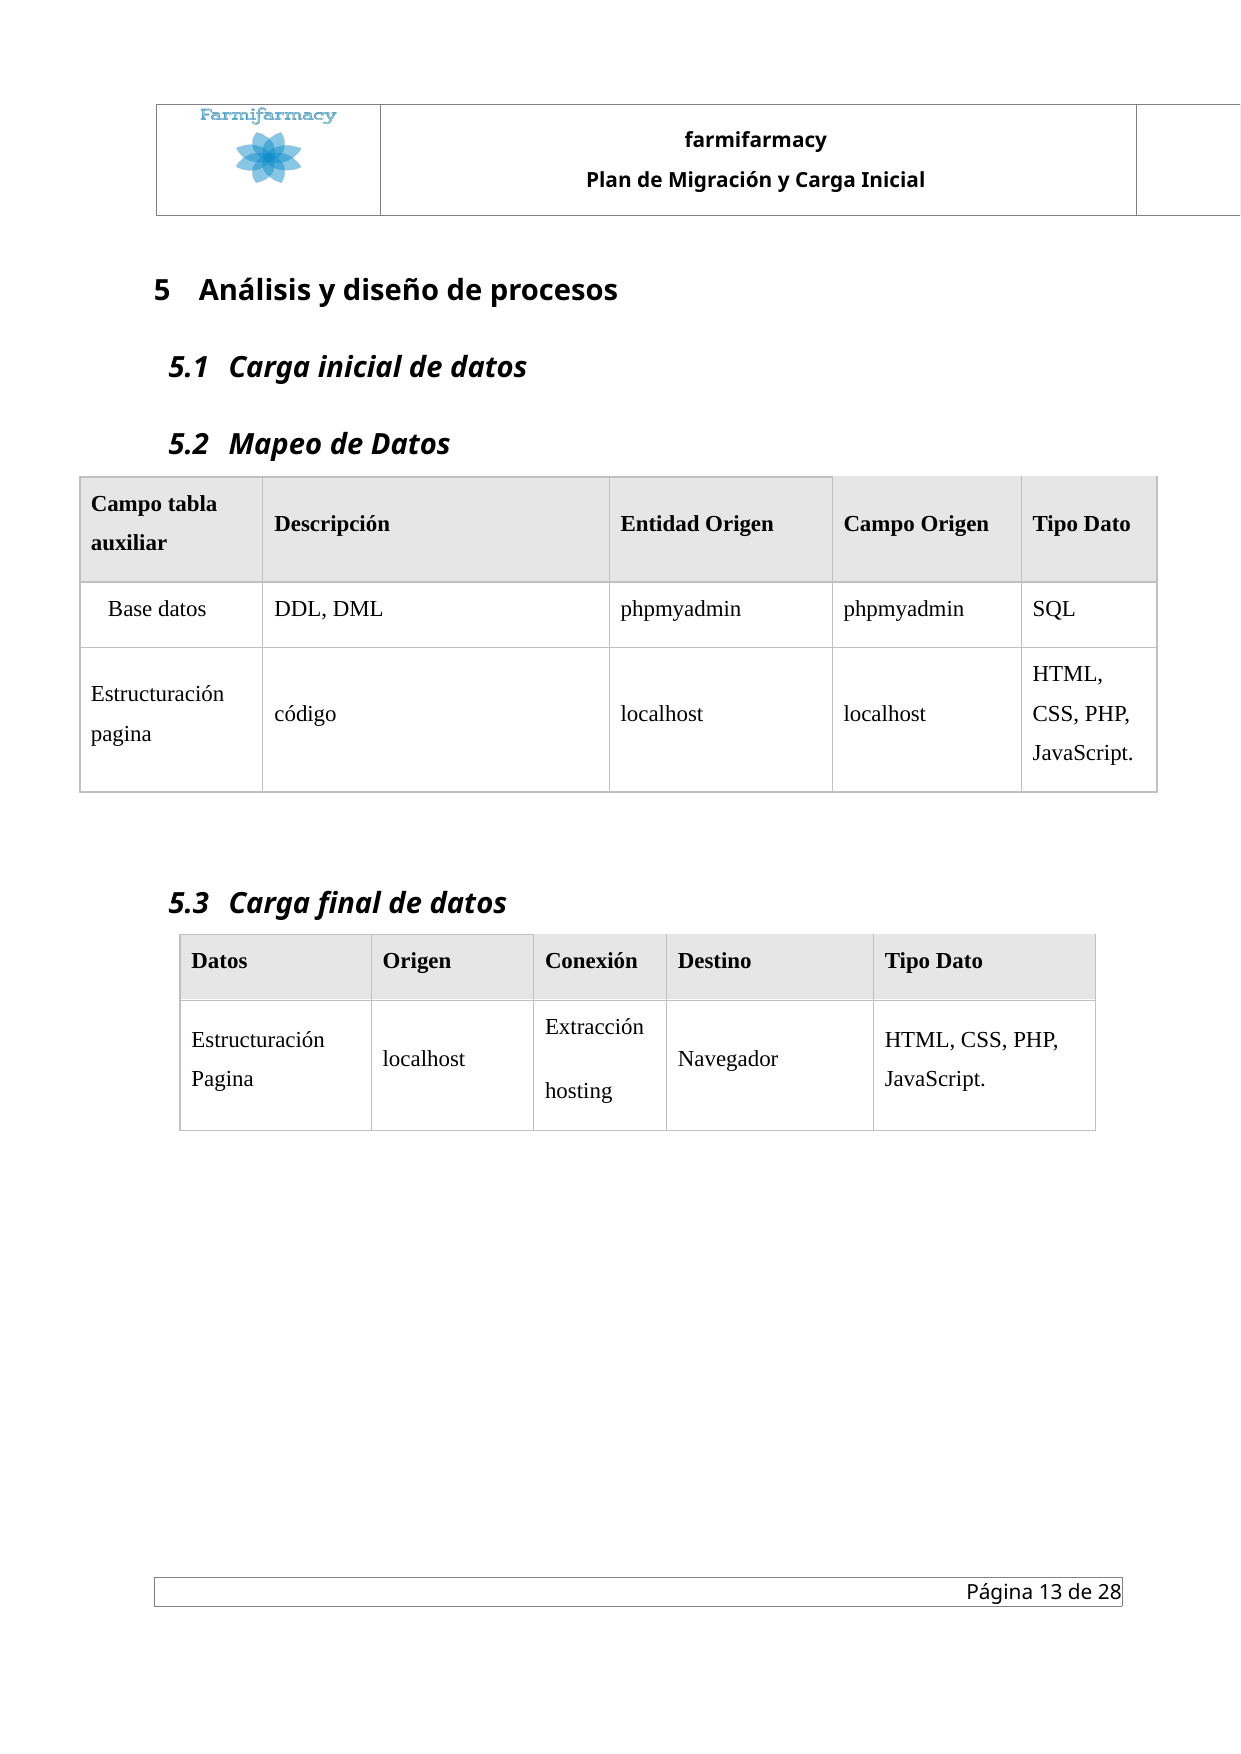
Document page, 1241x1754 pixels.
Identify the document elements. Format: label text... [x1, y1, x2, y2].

table_header Campo tabla auxiliar [81, 478, 262, 581]
table_cell Estructuración pagina [81, 648, 262, 791]
table_header Campo Origen [833, 476, 1021, 581]
table_header Destino [667, 934, 873, 999]
table_header Descripción [263, 478, 609, 581]
table_cell Base datos [81, 583, 262, 647]
table_cell HTML, CSS, PHP, JavaScript. [874, 1001, 1095, 1129]
table_cell localhost [610, 648, 832, 791]
subtitle Carga inicial de datos [168, 346, 1122, 386]
subtitle Mapeo de Datos [168, 424, 1122, 463]
subtitle Análisis y diseño de procesos [153, 269, 1122, 309]
table_cell Estructuración Pagina [181, 1001, 371, 1129]
table_header Datos [181, 935, 371, 999]
table_header Origen [372, 935, 533, 999]
table_cell localhost [372, 1001, 533, 1129]
table_cell DDL, DML [263, 583, 609, 647]
table_cell Extracción hosting [534, 1001, 666, 1129]
table_cell código [263, 648, 609, 791]
table_cell phpmyadmin [610, 583, 832, 647]
table_cell Navegador [667, 1001, 873, 1129]
table_header Tipo Dato [874, 934, 1095, 999]
subtitle Carga final de datos [168, 882, 1122, 922]
table_cell localhost [833, 648, 1021, 791]
table_cell SQL [1022, 583, 1156, 647]
table_cell phpmyadmin [833, 583, 1021, 647]
table_header Entidad Origen [610, 478, 832, 581]
table_cell HTML, CSS, PHP, JavaScript. [1022, 648, 1156, 791]
table_header Tipo Dato [1022, 476, 1156, 581]
table_header Conexión [534, 934, 666, 999]
